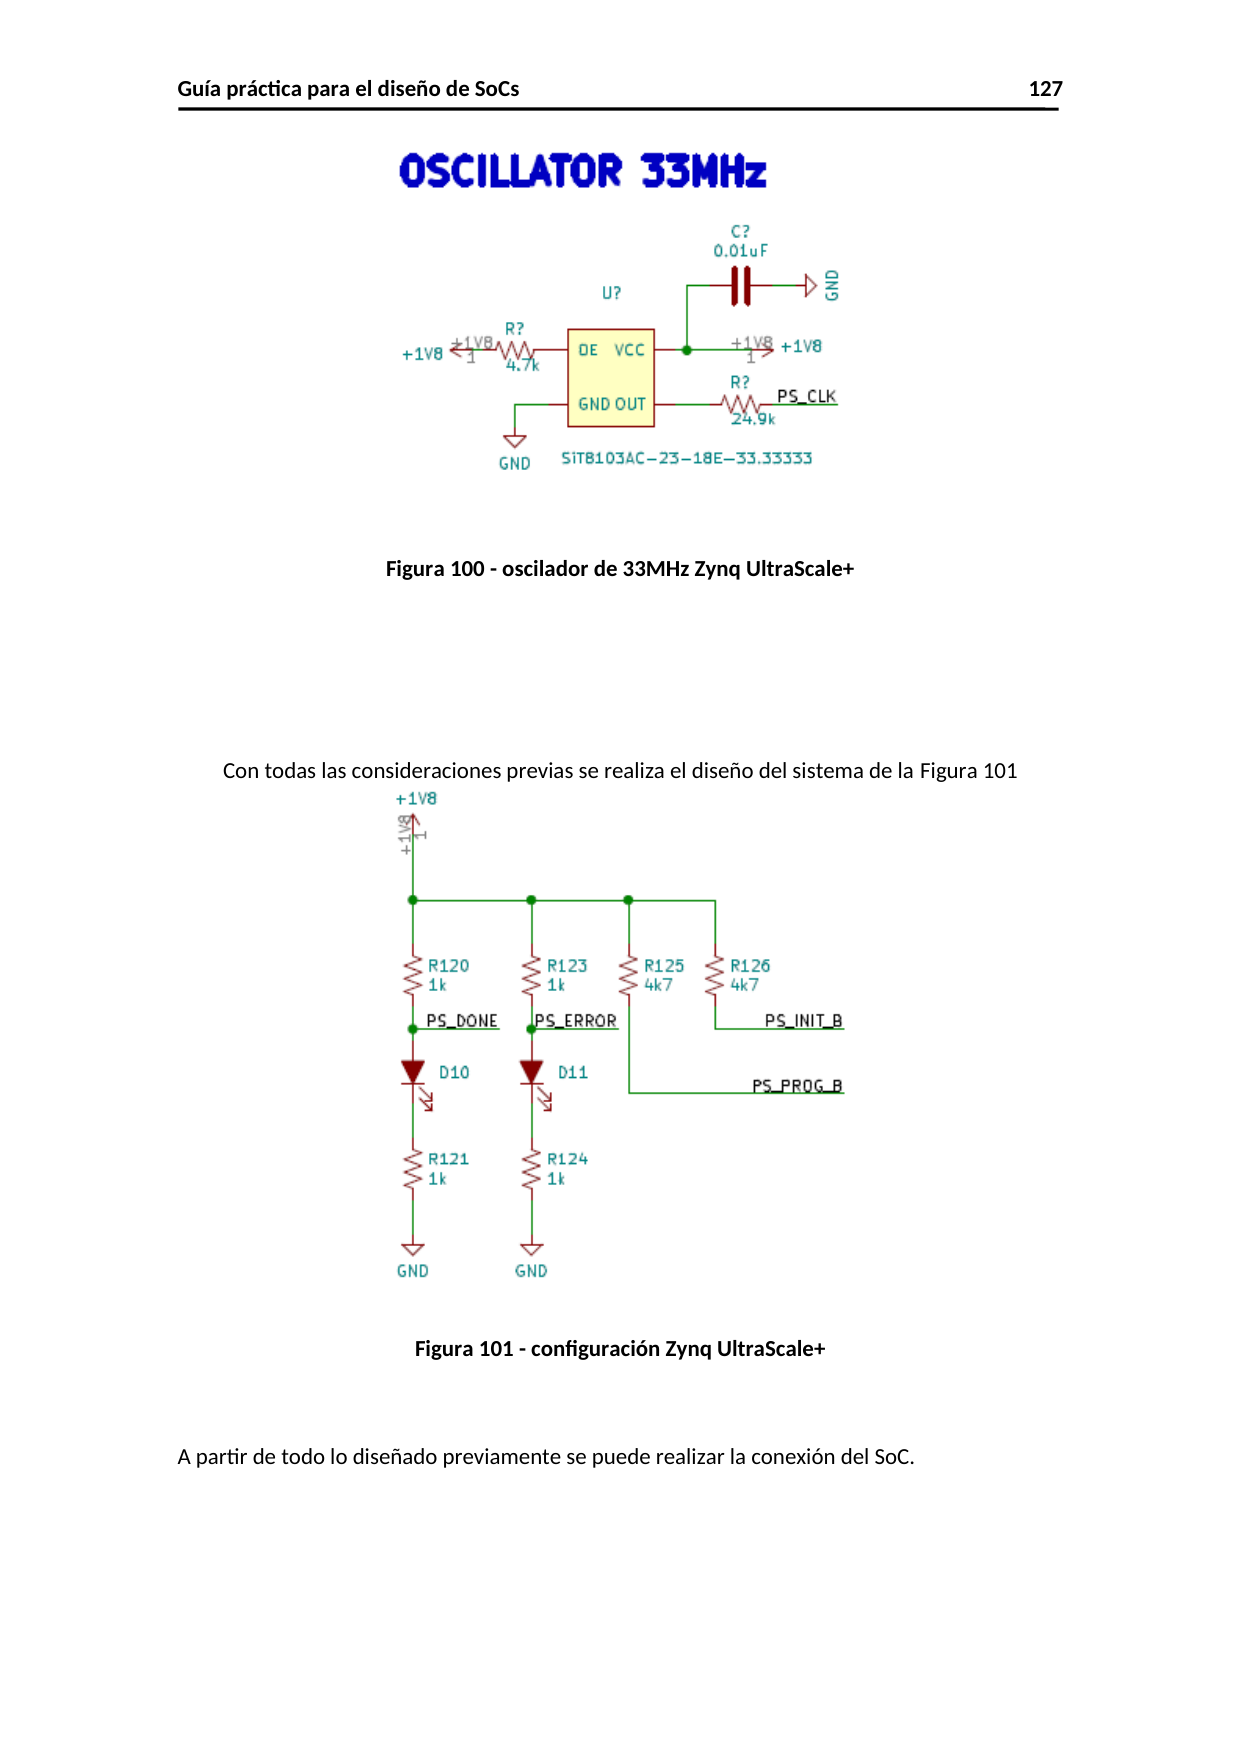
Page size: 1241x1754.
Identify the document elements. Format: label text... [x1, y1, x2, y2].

text Con todas las consideraciones previas se realiza el diseño del sistema de la Figura 101 [177, 756, 1063, 1307]
text Figura 100 - oscilador de 33MHz Zynq UltraScale+ [177, 554, 1063, 582]
picture [367, 786, 873, 1307]
text Figura 101 - configuración Zynq UltraScale+ [177, 1334, 1063, 1362]
picture [397, 147, 843, 528]
text A partir de todo lo diseñado previamente se puede realizar la conexión del SoC. [177, 1442, 1063, 1471]
